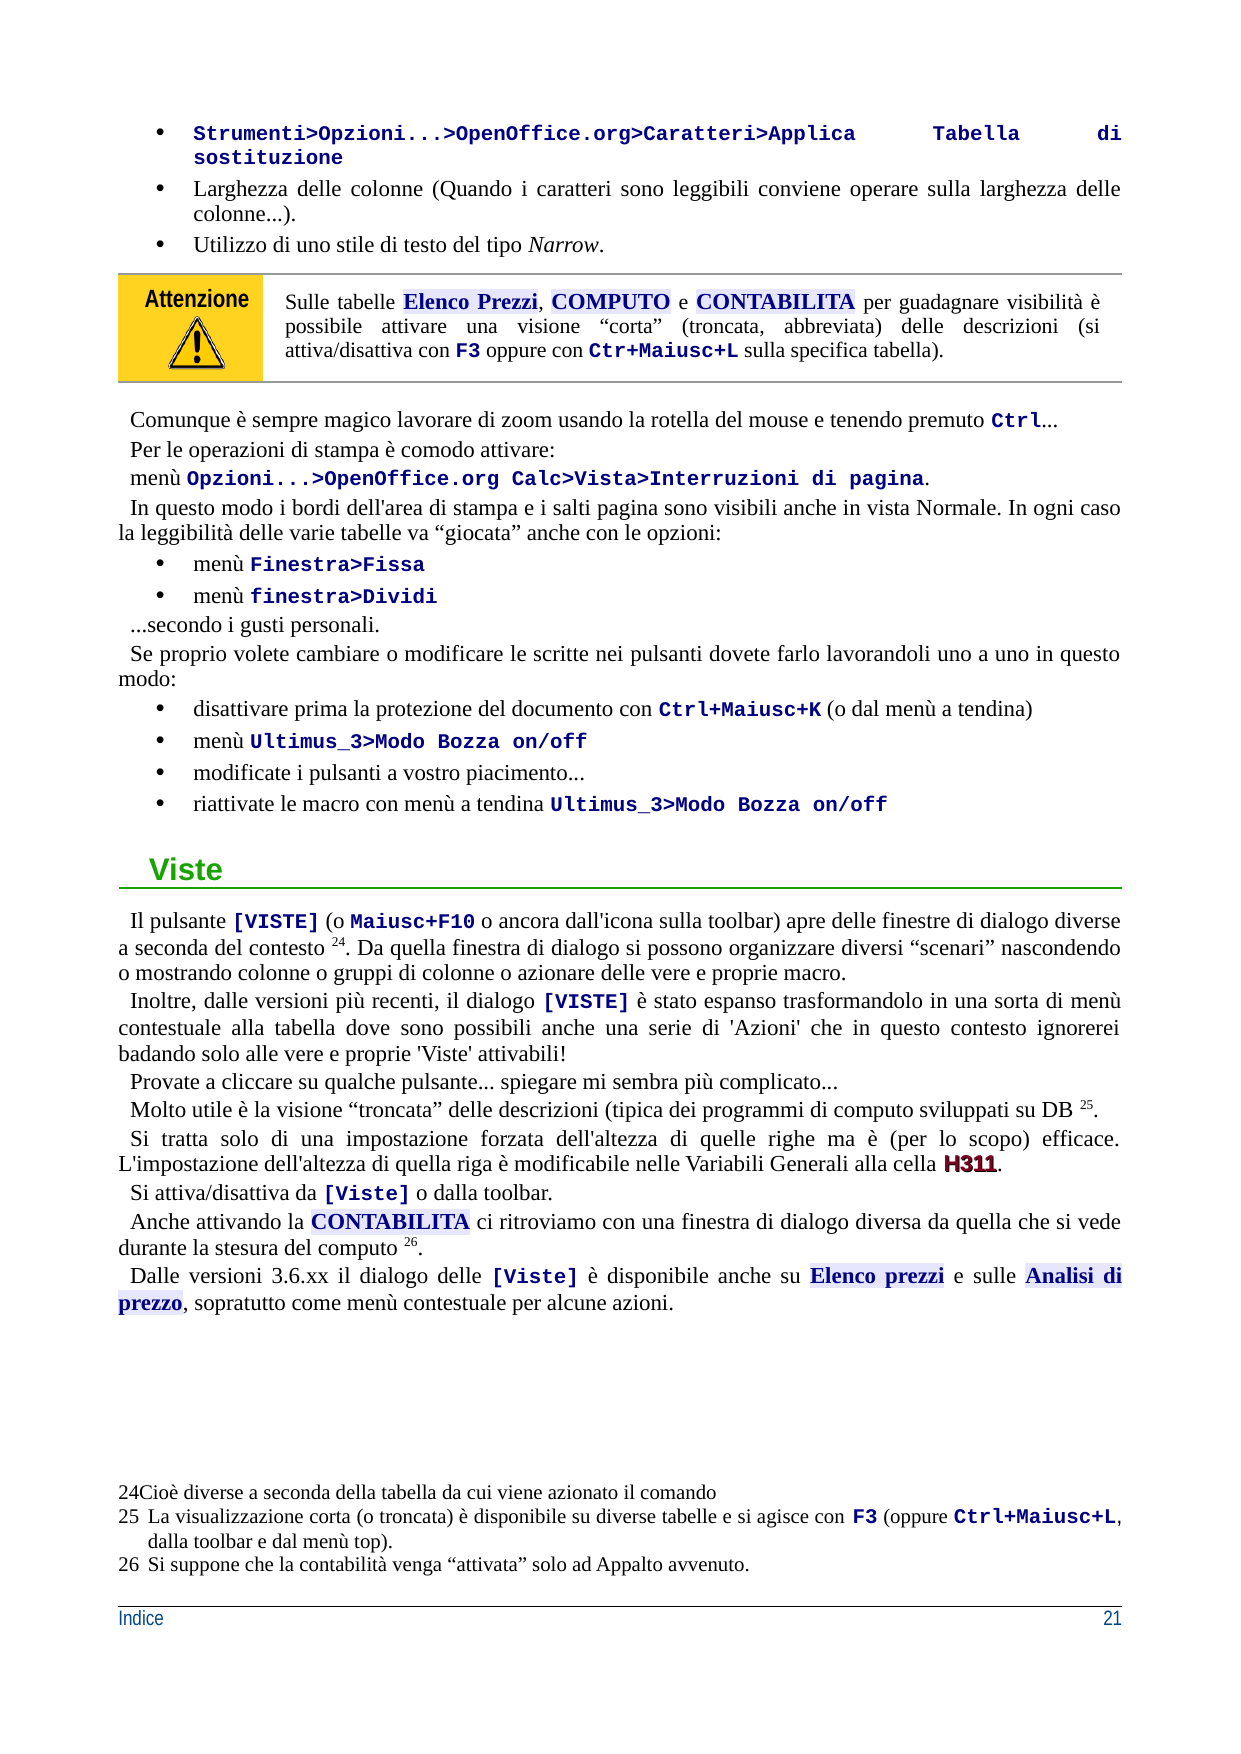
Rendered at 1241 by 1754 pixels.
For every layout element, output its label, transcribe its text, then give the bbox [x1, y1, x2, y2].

text Si attiva/disattiva da [Viste] o dalla toolbar. [118, 1180, 1122, 1206]
text Se proprio volete cambiare o modificare le scritte nei pulsanti dovete farlo lavorandoli uno a uno in questo modo: [118, 641, 1122, 691]
text Inoltre, dalle versioni più recenti, il dialogo [VISTE] è stato espanso trasformandolo in una sorta di menù contestuale alla tabella dove sono possibili anche una serie di 'Azioni' che in questo contesto ignorerei badando solo alle vere e proprie 'Viste' attivabili! [118, 988, 1122, 1066]
list disattivare prima la protezione del documento con Ctrl+Maiusc+K (o dal menù a tendina) [156, 694, 1122, 723]
list Larghezza delle colonne (Quando i caratteri sono leggibili conviene operare sulla larghezza delle colonne...). [156, 173, 1122, 227]
text Dalle versioni 3.6.xx il dialogo delle [Viste] è disponibile anche su Elenco prezzi e sulle Analisi di prezzo, sopratutto come menù contestuale per alcune azioni. [118, 1263, 1122, 1315]
text Cioè diverse a seconda della tabella da cui viene azionato il comando [118, 1481, 1093, 1504]
text Per le operazioni di stampa è comodo attivare: [118, 437, 1122, 462]
text Molto utile è la visione “troncata” delle descrizioni (tipica dei programmi di computo sviluppati su DB . [118, 1097, 1122, 1123]
subtitle Viste [119, 852, 1122, 887]
list menù Finestra>Fissa [156, 549, 1122, 577]
text In questo modo i bordi dell'area di stampa e i salti pagina sono visibili anche in vista Normale. In ogni caso la leggibilità delle varie tabelle va “giocata” anche con le opzioni: [118, 495, 1122, 546]
text Il pulsante [VISTE] (o Maiusc+F10 o ancora dall'icona sulla toolbar) apre delle finestre di dialogo diverse a seconda del contesto . Da quella finestra di dialogo si possono organizzare diversi “scenari” nascondendo o mostrando colonne o gruppi di colonne o azionare delle vere e proprie macro. [118, 908, 1122, 986]
list menù finestra>Dividi [156, 580, 1122, 609]
text Provate a cliccare su qualche pulsante... spiegare mi sembra più complicato... [118, 1069, 1122, 1094]
table_header Sulle tabelle Elenco Prezzi, COMPUTO e CONTABILITA per guadagnare visibilità è possibile attivare una visione “corta” (troncata, abbreviata) delle descrizioni (si attiva/disattiva con F3 oppure con Ctr+Maiusc+L sulla specifica tabella). [264, 275, 1122, 381]
list menù Ultimus_3>Modo Bozza on/off [156, 726, 1122, 755]
list Utilizzo di uno stile di testo del tipo Narrow. [156, 230, 1122, 258]
text Comunque è sempre magico lavorare di zoom usando la rotella del mouse e tenendo premuto Ctrl... [118, 407, 1122, 434]
text Si tratta solo di una impostazione forzata dell'altezza di quelle righe ma è (per lo scopo) efficace. L'impostazione dell'altezza di quella riga è modificabile nelle Variabili Generali alla cella H311. [118, 1126, 1122, 1177]
text menù Opzioni...>OpenOffice.org Calc>Vista>Interruzioni di pagina. [118, 465, 1122, 492]
list riattivate le macro con menù a tendina Ultimus_3>Modo Bozza on/off [156, 789, 1122, 817]
table_header Attenzione [118, 275, 263, 381]
picture [164, 312, 229, 373]
text La visualizzazione corta (o troncata) è disponibile su diverse tabelle e si agisce con F3 (oppure Ctrl+Maiusc+L, dalla toolbar e dal menù top). [118, 1504, 1122, 1553]
text Anche attivando la CONTABILITA ci ritroviamo con una finestra di dialogo diversa da quella che si vede durante la stesura del computo . [118, 1209, 1122, 1260]
text Si suppone che la contabilità venga “attivata” solo ad Appalto avvenuto. [118, 1553, 1122, 1576]
list modificate i pulsanti a vostro piacimento... [156, 758, 1122, 786]
list Strumenti>Opzioni...>OpenOffice.org>Caratteri>Applica Tabella di sostituzione [156, 118, 1122, 171]
text ...secondo i gusti personali. [118, 612, 1122, 638]
